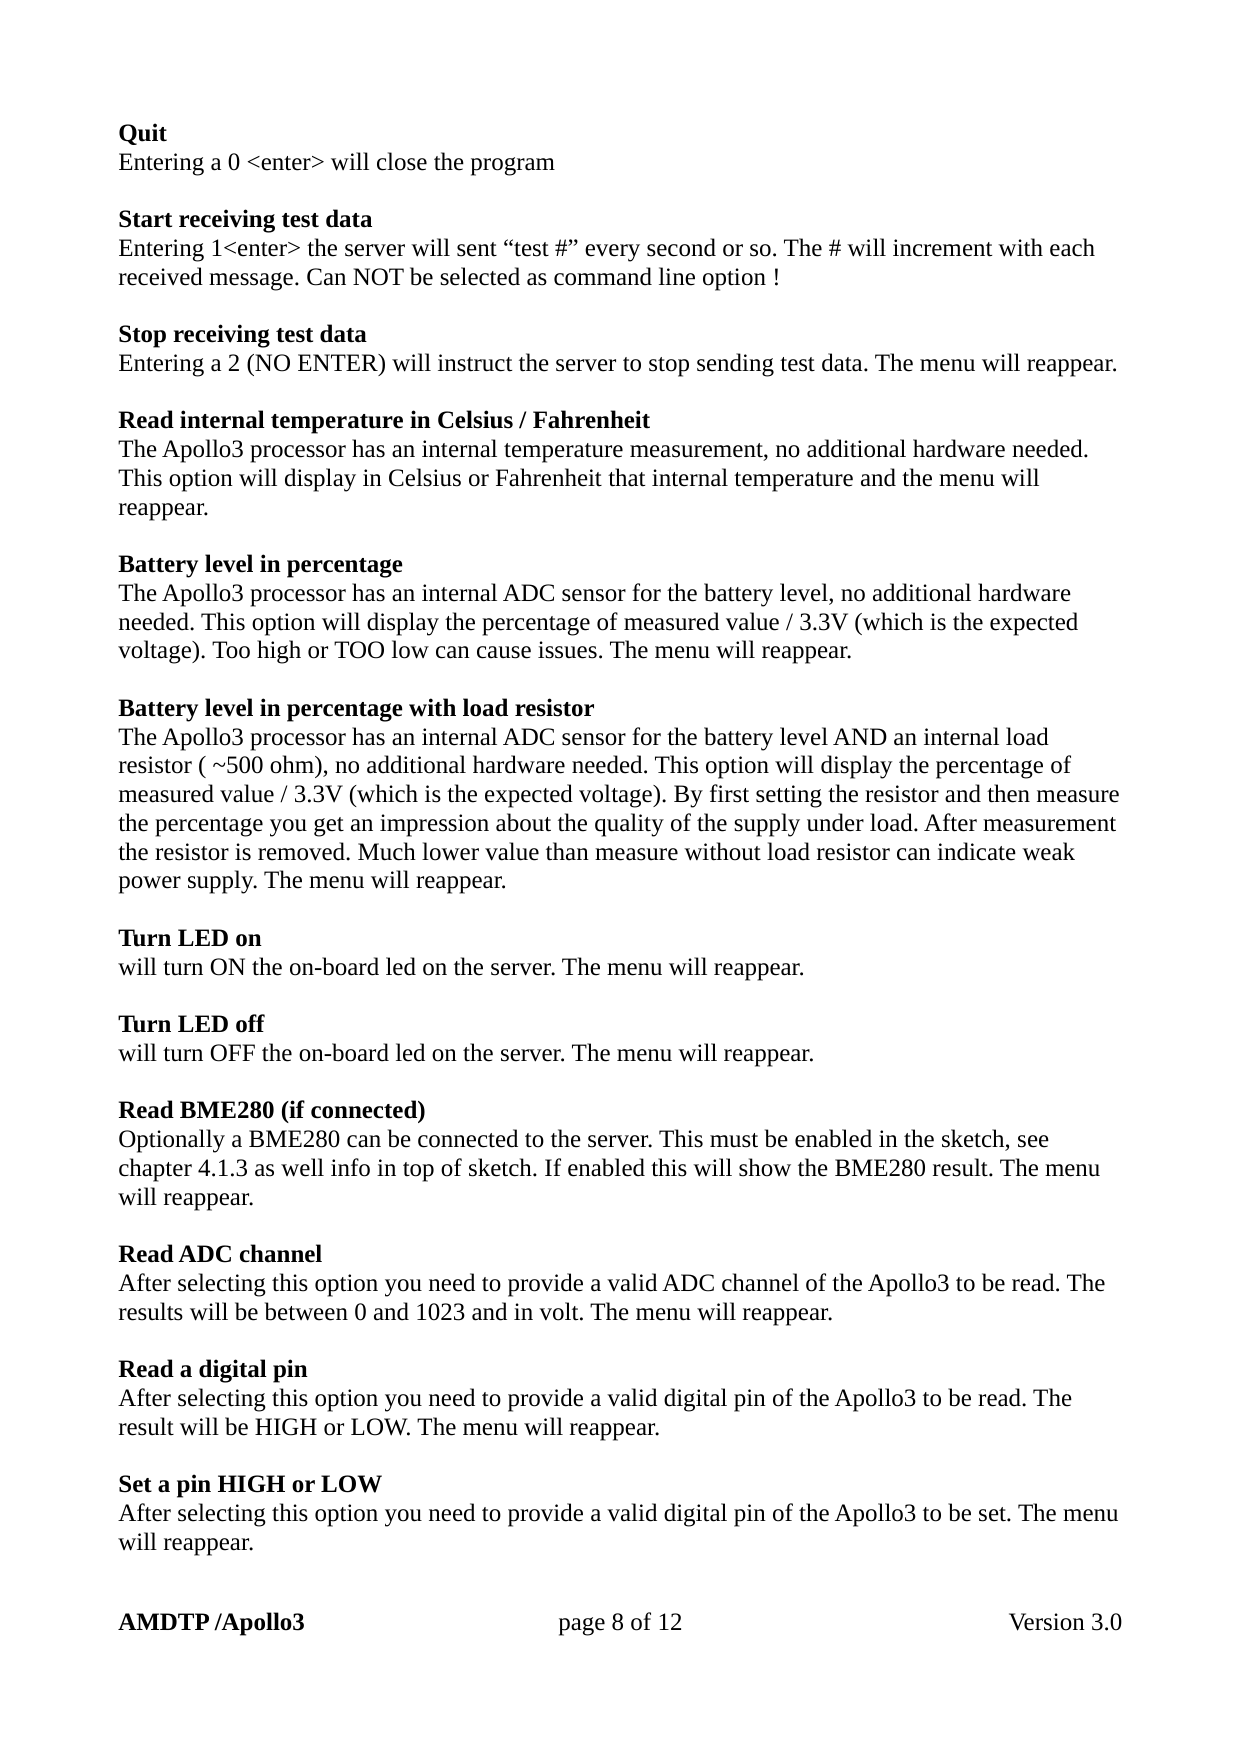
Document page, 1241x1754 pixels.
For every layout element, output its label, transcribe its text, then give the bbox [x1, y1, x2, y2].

text Entering a 0 <enter> will close the program [118, 147, 1122, 176]
text Turn LED off [118, 1009, 1122, 1038]
text Read a digital pin [118, 1354, 1122, 1383]
text Entering 1<enter> the server will sent “test #” every second or so. The # will increment with each received message. Can NOT be selected as command line option ! [118, 233, 1122, 291]
text After selecting this option you need to provide a valid digital pin of the Apollo3 to be read. The result will be HIGH or LOW. The menu will reappear. [118, 1383, 1122, 1441]
text Stop receiving test data [118, 319, 1122, 348]
text Set a pin HIGH or LOW [118, 1469, 1122, 1498]
text The Apollo3 processor has an internal temperature measurement, no additional hardware needed. This option will display in Celsius or Fahrenheit that internal temperature and the menu will reappear. [118, 434, 1122, 521]
text Entering a 2 (NO ENTER) will instruct the server to stop sending test data. The menu will reappear. [118, 348, 1122, 377]
text Start receiving test data [118, 204, 1122, 233]
text The Apollo3 processor has an internal ADC sensor for the battery level AND an internal load resistor ( ~500 ohm), no additional hardware needed. This option will display the percentage of measured value / 3.3V (which is the expected voltage). By first setting the resistor and then measure the percentage you get an impression about the quality of the supply under load. After measurement the resistor is removed. Much lower value than measure without load resistor can indicate weak power supply. The menu will reappear. [118, 722, 1122, 894]
text Battery level in percentage with load resistor [118, 693, 1122, 722]
text Read ADC channel [118, 1239, 1122, 1268]
text Optionally a BME280 can be connected to the server. This must be enabled in the sketch, see chapter 4.1.3 as well info in top of sketch. If enabled this will show the BME280 result. The menu will reappear. [118, 1124, 1122, 1211]
text The Apollo3 processor has an internal ADC sensor for the battery level, no additional hardware needed. This option will display the percentage of measured value / 3.3V (which is the expected voltage). Too high or TOO low can cause issues. The menu will reappear. [118, 578, 1122, 664]
text After selecting this option you need to provide a valid ADC channel of the Apollo3 to be read. The results will be between 0 and 1023 and in volt. The menu will reappear. [118, 1268, 1122, 1326]
text will turn OFF the on-board led on the server. The menu will reappear. [118, 1038, 1122, 1067]
text Read internal temperature in Celsius / Fahrenheit [118, 406, 1122, 434]
text Quit [118, 118, 1122, 147]
text Turn LED on [118, 923, 1122, 952]
text After selecting this option you need to provide a valid digital pin of the Apollo3 to be set. The menu will reappear. [118, 1498, 1122, 1556]
text Battery level in percentage [118, 549, 1122, 578]
text Read BME280 (if connected) [118, 1096, 1122, 1124]
text will turn ON the on-board led on the server. The menu will reappear. [118, 952, 1122, 981]
